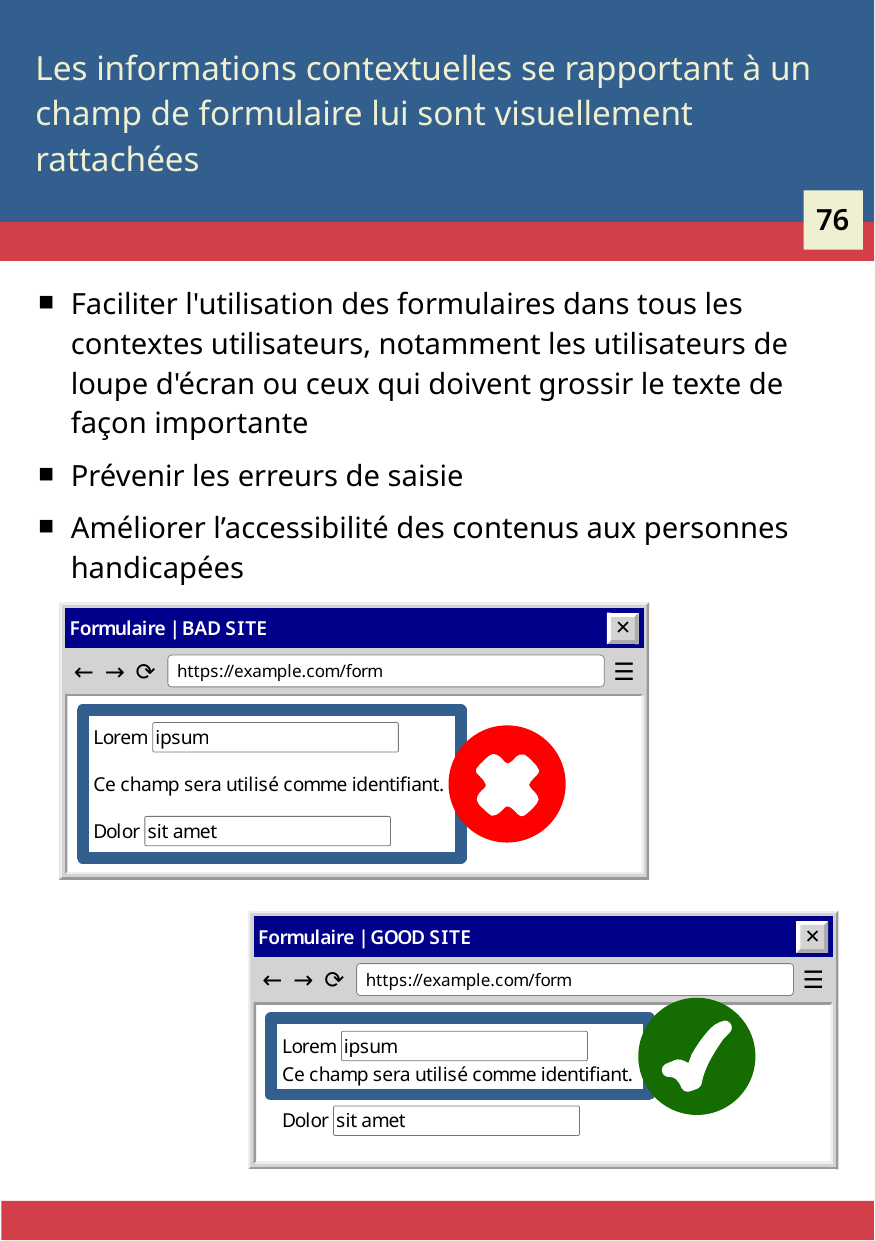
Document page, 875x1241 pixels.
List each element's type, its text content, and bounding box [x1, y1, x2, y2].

picture [248, 910, 839, 1170]
text_box 76 [803, 188, 863, 249]
list Faciliter l'utilisation des formulaires dans tous les contextes utilisateurs, notamment les utilisateurs de loupe d'écran ou ceux qui doivent grossir le texte de façon importante Prévenir les erreurs de saisie Améliorer l’accessibilité des contenus aux personnes handicapées [23, 283, 839, 1111]
picture [59, 601, 650, 880]
title Les informations contextuelles se rapportant à un champ de formulaire lui sont visuellement rattachées [35, 13, 839, 213]
